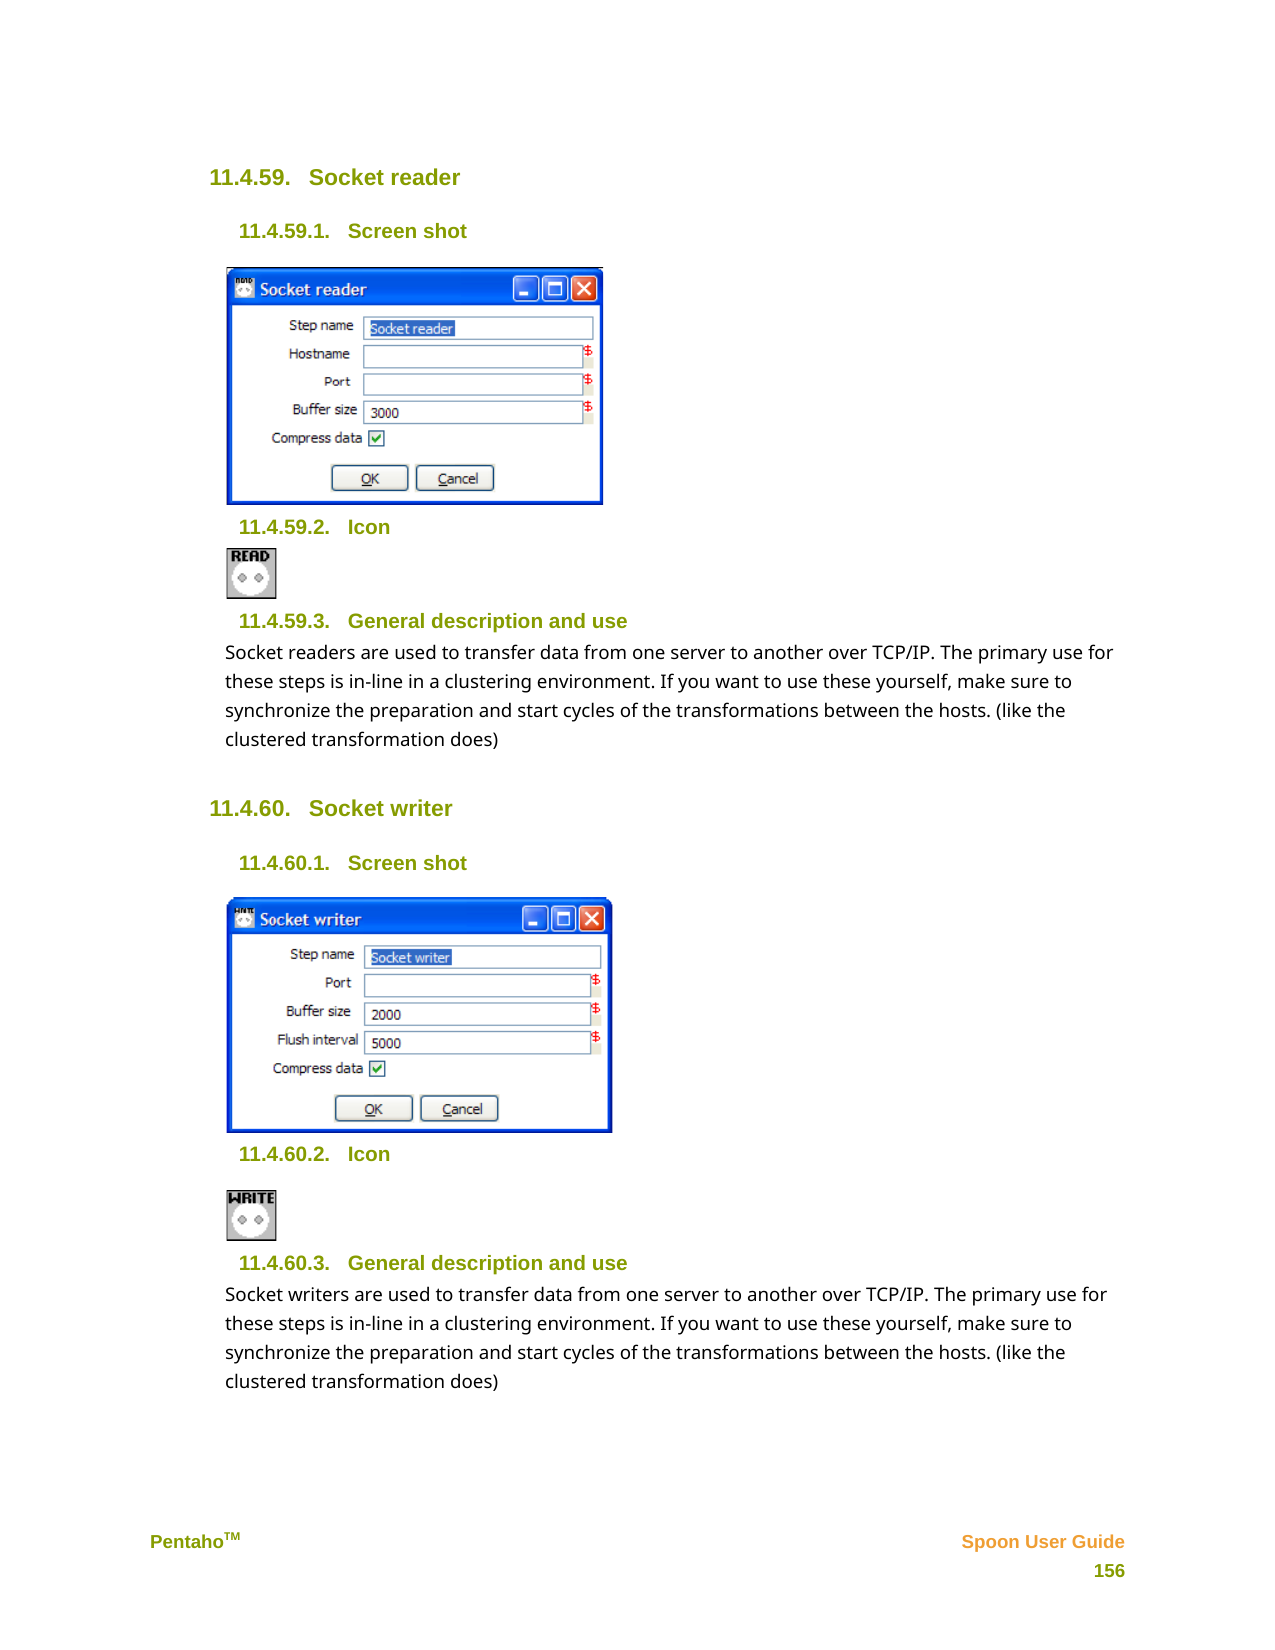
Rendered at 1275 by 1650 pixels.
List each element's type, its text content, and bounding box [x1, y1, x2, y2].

picture [226, 548, 277, 599]
subtitle Icon [239, 264, 1125, 541]
subtitle Socket reader [209, 157, 1125, 192]
picture [226, 1190, 277, 1241]
subtitle Icon [239, 896, 1125, 1168]
subtitle Screen shot [239, 842, 1125, 877]
subtitle General description and use [239, 560, 1125, 635]
subtitle Screen shot [239, 211, 1125, 246]
text Socket writers are used to transfer data from one server to another over TCP/IP. The primary use for these steps is in-line in a clustering environment. If you want to use these yourself, make sure to synchronize the preparation and start cycles of the transformations between the hosts. (like the clustered transformation does) [225, 1278, 1125, 1394]
text Socket readers are used to transfer data from one server to another over TCP/IP. The primary use for these steps is in-line in a clustering environment. If you want to use these yourself, make sure to synchronize the preparation and start cycles of the transformations between the hosts. (like the clustered transformation does) [225, 636, 1125, 752]
subtitle Socket writer [209, 789, 1125, 823]
subtitle General description and use [239, 1187, 1125, 1277]
